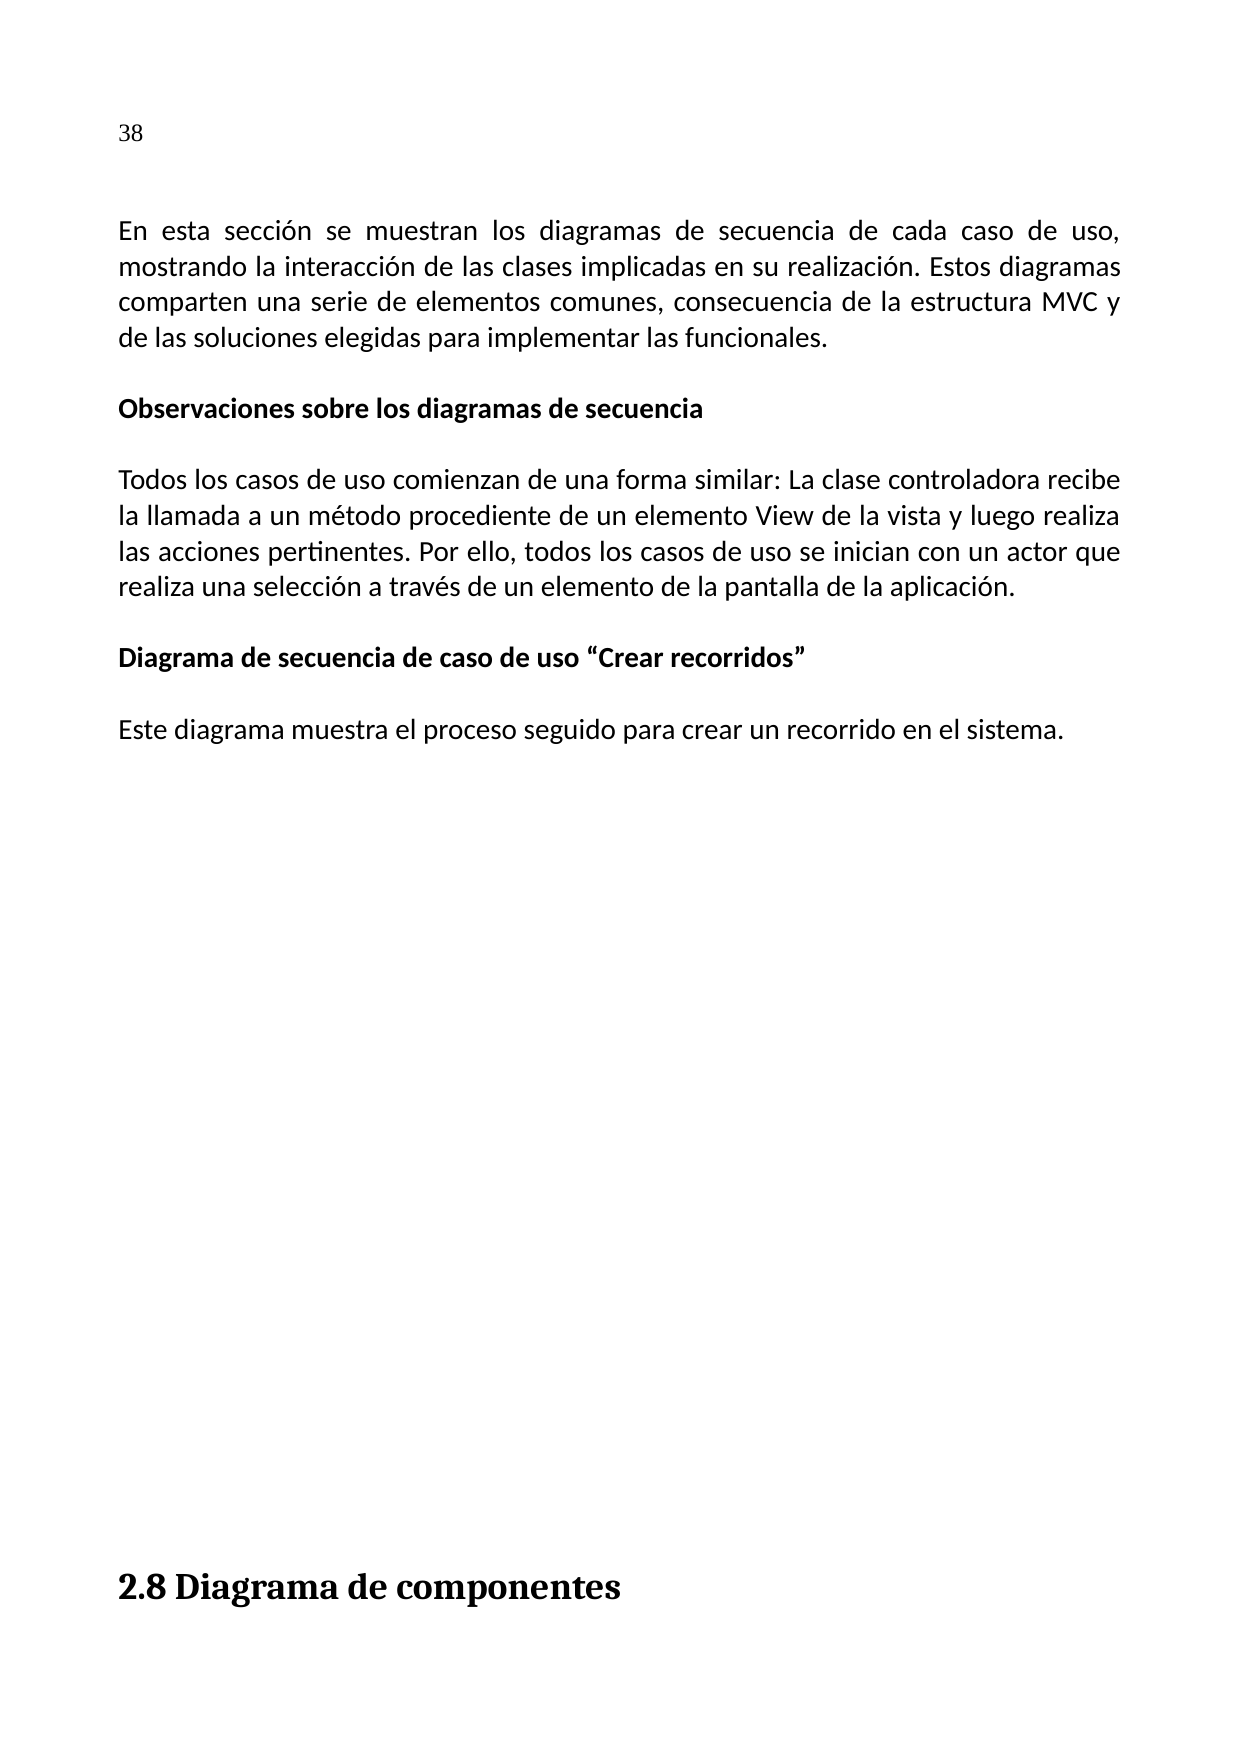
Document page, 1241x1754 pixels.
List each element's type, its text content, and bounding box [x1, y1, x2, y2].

text Observaciones sobre los diagramas de secuencia [118, 390, 1122, 426]
text 2.8 Diagrama de componentes [118, 1566, 1122, 1609]
text Diagrama de secuencia de caso de uso “Crear recorridos” [118, 639, 1122, 675]
text Todos los casos de uso comienzan de una forma similar: La clase controladora recibe la llamada a un método procediente de un elemento View de la vista y luego realiza las acciones pertinentes. Por ello, todos los casos de uso se inician con un actor que realiza una selección a través de un elemento de la pantalla de la aplicación. [118, 461, 1122, 604]
text En esta sección se muestran los diagramas de secuencia de cada caso de uso, mostrando la interacción de las clases implicadas en su realización. Estos diagramas comparten una serie de elementos comunes, consecuencia de la estructura MVC y de las soluciones elegidas para implementar las funcionales. [118, 212, 1122, 354]
text Este diagrama muestra el proceso seguido para crear un recorrido en el sistema. [118, 711, 1122, 746]
